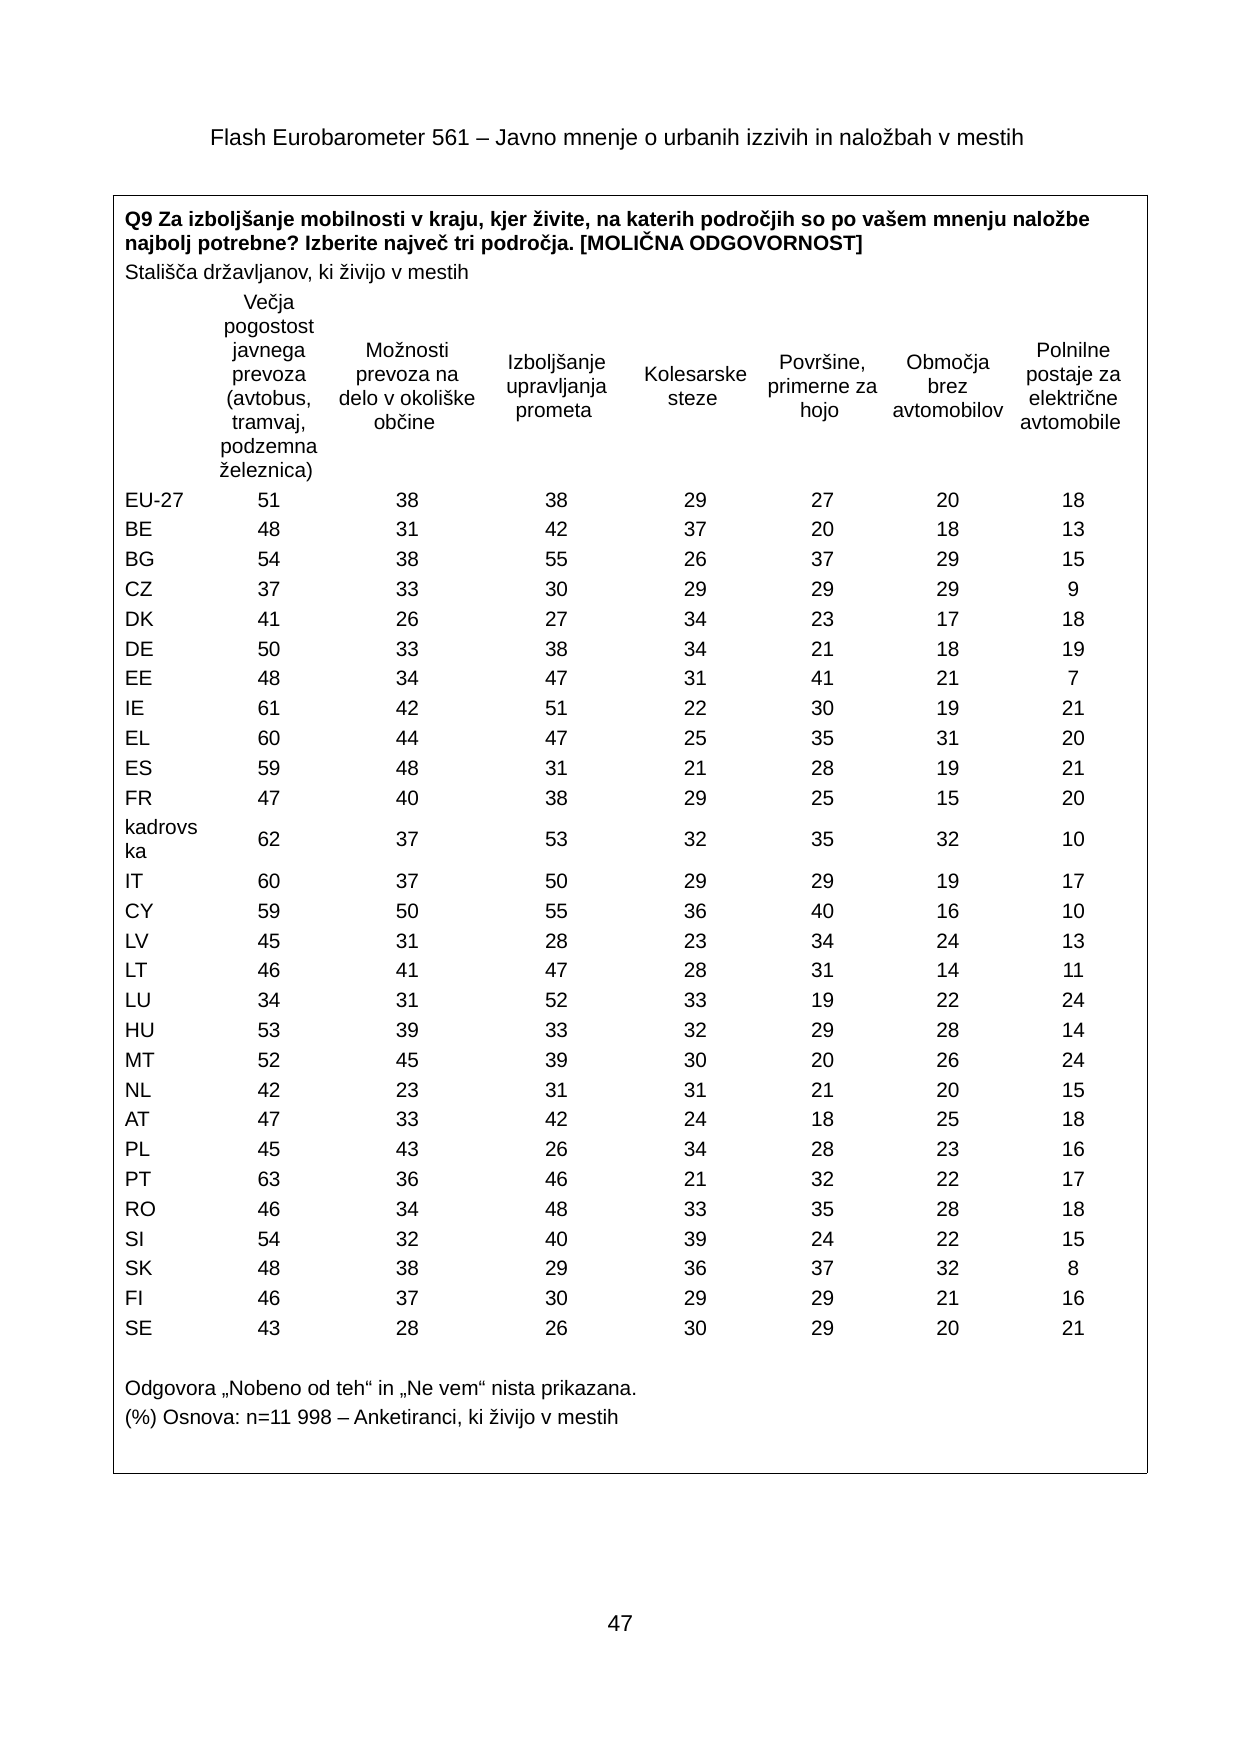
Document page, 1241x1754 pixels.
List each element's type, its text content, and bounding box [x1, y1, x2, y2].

table_cell 34 [633, 1134, 758, 1164]
table_cell 20 [887, 485, 1008, 514]
table_cell 35 [758, 812, 887, 866]
table_cell 36 [334, 1164, 480, 1194]
table_cell [122, 1343, 203, 1372]
table_cell 19 [887, 753, 1008, 782]
table_cell 14 [887, 955, 1008, 985]
table_cell 37 [758, 544, 887, 574]
table_cell 21 [633, 753, 758, 782]
table_cell 15 [1009, 1075, 1138, 1104]
table_cell [480, 1343, 633, 1372]
table_cell 28 [334, 1313, 480, 1343]
table_cell 21 [887, 663, 1008, 693]
table_cell 45 [203, 926, 334, 955]
table_cell 48 [203, 514, 334, 544]
table_cell 34 [633, 634, 758, 663]
table_cell 48 [480, 1194, 633, 1223]
table_cell 17 [887, 604, 1008, 633]
table_cell 29 [633, 1283, 758, 1313]
table_cell FI [122, 1283, 203, 1313]
table_cell 28 [633, 955, 758, 985]
table_cell 46 [203, 955, 334, 985]
table_cell 40 [480, 1224, 633, 1253]
table_cell 29 [758, 866, 887, 896]
table_cell 29 [758, 574, 887, 604]
table_cell BG [122, 544, 203, 574]
table_cell 24 [1009, 985, 1138, 1015]
table_cell 28 [480, 926, 633, 955]
table_cell 14 [1009, 1015, 1138, 1045]
table_cell 33 [633, 1194, 758, 1223]
table_cell 42 [203, 1075, 334, 1104]
table_cell 20 [1009, 783, 1138, 812]
table_cell 29 [887, 574, 1008, 604]
table_cell 21 [887, 1283, 1008, 1313]
table_cell 33 [334, 1104, 480, 1134]
table_cell 23 [887, 1134, 1008, 1164]
table_cell 15 [1009, 544, 1138, 574]
table_cell [122, 287, 203, 484]
table_cell 37 [633, 514, 758, 544]
table_cell 28 [887, 1015, 1008, 1045]
table_cell 19 [758, 985, 887, 1015]
table_cell EU-27 [122, 485, 203, 514]
table_cell [334, 1343, 480, 1372]
table_cell 36 [633, 896, 758, 926]
table_cell 31 [334, 926, 480, 955]
table_cell 32 [887, 1253, 1008, 1283]
table_cell 38 [334, 544, 480, 574]
table_cell 18 [887, 514, 1008, 544]
table_cell EE [122, 663, 203, 693]
table_cell 37 [758, 1253, 887, 1283]
table_cell EL [122, 723, 203, 753]
table_cell 38 [480, 485, 633, 514]
table_cell 32 [887, 812, 1008, 866]
table_cell 30 [633, 1045, 758, 1074]
table_cell 37 [203, 574, 334, 604]
table_cell 23 [334, 1075, 480, 1104]
table_cell 15 [1009, 1224, 1138, 1253]
table_cell 33 [334, 634, 480, 663]
table_cell 31 [480, 1075, 633, 1104]
table_cell 25 [758, 783, 887, 812]
table_cell 59 [203, 753, 334, 782]
table_cell 62 [203, 812, 334, 866]
table_cell [203, 1343, 334, 1372]
table_cell 22 [887, 1164, 1008, 1194]
table_cell [1009, 1343, 1138, 1372]
table_cell 21 [758, 634, 887, 663]
table_cell 34 [334, 1194, 480, 1223]
table_cell 18 [1009, 1194, 1138, 1223]
table_cell 32 [633, 812, 758, 866]
table_cell 30 [480, 1283, 633, 1313]
table_cell FR [122, 783, 203, 812]
table_cell Večja pogostost javnega prevoza (avtobus, tramvaj, podzemna železnica) [203, 287, 334, 484]
table_cell 35 [758, 723, 887, 753]
table_cell SK [122, 1253, 203, 1283]
table_cell 45 [203, 1134, 334, 1164]
table_cell NL [122, 1075, 203, 1104]
table_cell 30 [633, 1313, 758, 1343]
table_cell 22 [887, 1224, 1008, 1253]
table_cell 31 [887, 723, 1008, 753]
table_cell 59 [203, 896, 334, 926]
table_cell 25 [633, 723, 758, 753]
table_cell 18 [758, 1104, 887, 1134]
table_cell 10 [1009, 812, 1138, 866]
table_cell 39 [480, 1045, 633, 1074]
table_cell 29 [633, 574, 758, 604]
table_cell Polnilne postaje za električne avtomobile [1009, 287, 1138, 484]
table_cell 29 [887, 544, 1008, 574]
table_cell 41 [334, 955, 480, 985]
table_cell 34 [758, 926, 887, 955]
table_cell 13 [1009, 514, 1138, 544]
table_cell 41 [758, 663, 887, 693]
table_cell Odgovora „Nobeno od teh“ in „Ne vem“ nista prikazana. [122, 1373, 1138, 1402]
table_cell 35 [758, 1194, 887, 1223]
table_cell 39 [334, 1015, 480, 1045]
table_cell 26 [334, 604, 480, 633]
table_cell 53 [203, 1015, 334, 1045]
table_cell 51 [480, 693, 633, 723]
table_cell 20 [887, 1075, 1008, 1104]
table_cell 55 [480, 896, 633, 926]
table_cell 54 [203, 1224, 334, 1253]
table_cell 31 [758, 955, 887, 985]
table_cell 24 [758, 1224, 887, 1253]
table_cell [887, 1343, 1008, 1372]
table_cell 9 [1009, 574, 1138, 604]
table_cell 43 [334, 1134, 480, 1164]
table_cell 31 [633, 1075, 758, 1104]
table_cell DK [122, 604, 203, 633]
table_cell 30 [758, 693, 887, 723]
table_cell IE [122, 693, 203, 723]
table_cell 15 [887, 783, 1008, 812]
table_cell 37 [334, 866, 480, 896]
table_cell 34 [633, 604, 758, 633]
table_cell 37 [334, 812, 480, 866]
table_cell CY [122, 896, 203, 926]
table_cell SE [122, 1313, 203, 1343]
table_cell [633, 1343, 758, 1372]
table_cell 32 [758, 1164, 887, 1194]
table_cell 8 [1009, 1253, 1138, 1283]
table_cell 36 [633, 1253, 758, 1283]
table_cell ES [122, 753, 203, 782]
table_cell 21 [1009, 1313, 1138, 1343]
table_cell 19 [1009, 634, 1138, 663]
table_cell 42 [480, 514, 633, 544]
table_cell 39 [633, 1224, 758, 1253]
table_cell 43 [203, 1313, 334, 1343]
table_cell 22 [633, 693, 758, 723]
table_cell LU [122, 985, 203, 1015]
table_cell 20 [887, 1313, 1008, 1343]
table_cell 24 [1009, 1045, 1138, 1074]
table_cell 38 [334, 1253, 480, 1283]
table_cell IT [122, 866, 203, 896]
table_cell 51 [203, 485, 334, 514]
table_cell 44 [334, 723, 480, 753]
table_cell 31 [334, 985, 480, 1015]
table_cell 38 [334, 485, 480, 514]
table_cell 29 [758, 1015, 887, 1045]
table_cell 18 [1009, 485, 1138, 514]
table_cell SI [122, 1224, 203, 1253]
table_cell 17 [1009, 866, 1138, 896]
table_cell LT [122, 955, 203, 985]
table_cell 60 [203, 723, 334, 753]
table_cell 24 [633, 1104, 758, 1134]
table_cell 37 [334, 1283, 480, 1313]
table_cell 7 [1009, 663, 1138, 693]
table_cell 32 [633, 1015, 758, 1045]
table_cell 17 [1009, 1164, 1138, 1194]
table_cell 34 [334, 663, 480, 693]
table_cell 33 [480, 1015, 633, 1045]
table_cell AT [122, 1104, 203, 1134]
table_cell 42 [334, 693, 480, 723]
table_cell 30 [480, 574, 633, 604]
table_cell DE [122, 634, 203, 663]
table_cell 50 [334, 896, 480, 926]
table_cell 48 [334, 753, 480, 782]
table_cell 31 [633, 663, 758, 693]
table_cell 21 [1009, 693, 1138, 723]
table_cell 61 [203, 693, 334, 723]
table_cell 48 [203, 1253, 334, 1283]
table_cell Možnosti prevoza na delo v okoliške občine [334, 287, 480, 484]
table_cell 46 [480, 1164, 633, 1194]
table_cell 19 [887, 866, 1008, 896]
table_cell 26 [480, 1313, 633, 1343]
table_cell [758, 1343, 887, 1372]
table_cell (%) Osnova: n=11 998 – Anketiranci, ki živijo v mestih [122, 1402, 1138, 1432]
table_cell PT [122, 1164, 203, 1194]
table_cell 46 [203, 1194, 334, 1223]
table_cell 47 [480, 955, 633, 985]
table_cell Območja brez avtomobilov [887, 287, 1008, 484]
table_cell 33 [334, 574, 480, 604]
table_cell 38 [480, 783, 633, 812]
table_cell 29 [758, 1313, 887, 1343]
table_cell 48 [203, 663, 334, 693]
table_cell Kolesarske steze [633, 287, 758, 484]
table_cell 26 [480, 1134, 633, 1164]
table_cell 23 [758, 604, 887, 633]
table_cell 54 [203, 544, 334, 574]
table_cell 40 [758, 896, 887, 926]
table_cell 29 [480, 1253, 633, 1283]
table_cell 13 [1009, 926, 1138, 955]
table_cell 16 [1009, 1283, 1138, 1313]
table_cell 45 [334, 1045, 480, 1074]
table_cell 47 [203, 783, 334, 812]
table_cell 38 [480, 634, 633, 663]
table_cell 32 [334, 1224, 480, 1253]
table_cell 18 [887, 634, 1008, 663]
table_cell 26 [887, 1045, 1008, 1074]
table_cell 11 [1009, 955, 1138, 985]
table_cell 53 [480, 812, 633, 866]
table_cell Površine, primerne za hojo [758, 287, 887, 484]
table_cell 10 [1009, 896, 1138, 926]
table_cell 25 [887, 1104, 1008, 1134]
table_cell LV [122, 926, 203, 955]
table_cell 34 [203, 985, 334, 1015]
table_cell 29 [633, 485, 758, 514]
table_cell 52 [480, 985, 633, 1015]
table_cell 40 [334, 783, 480, 812]
table_cell 29 [758, 1283, 887, 1313]
table_cell 27 [480, 604, 633, 633]
table_cell 20 [758, 514, 887, 544]
table_cell HU [122, 1015, 203, 1045]
table_cell 52 [203, 1045, 334, 1074]
table_cell 31 [480, 753, 633, 782]
table_cell 23 [633, 926, 758, 955]
table_cell 29 [633, 866, 758, 896]
table_cell 42 [480, 1104, 633, 1134]
table_cell 20 [758, 1045, 887, 1074]
table_cell 28 [758, 1134, 887, 1164]
table_cell 21 [758, 1075, 887, 1104]
table_cell 47 [480, 723, 633, 753]
table_cell CZ [122, 574, 203, 604]
table_cell Izboljšanje upravljanja prometa [480, 287, 633, 484]
table_cell 47 [480, 663, 633, 693]
table_cell 18 [1009, 604, 1138, 633]
table_cell 46 [203, 1283, 334, 1313]
table_cell 21 [1009, 753, 1138, 782]
table_cell 26 [633, 544, 758, 574]
table_cell 16 [887, 896, 1008, 926]
table_cell BE [122, 514, 203, 544]
table_cell MT [122, 1045, 203, 1074]
table_cell 60 [203, 866, 334, 896]
table_cell 27 [758, 485, 887, 514]
table_cell 50 [203, 634, 334, 663]
table_cell RO [122, 1194, 203, 1223]
table_cell 28 [758, 753, 887, 782]
table_cell 16 [1009, 1134, 1138, 1164]
table_cell kadrovska [122, 812, 203, 866]
table_cell 50 [480, 866, 633, 896]
table_cell PL [122, 1134, 203, 1164]
table_cell 20 [1009, 723, 1138, 753]
table_cell 33 [633, 985, 758, 1015]
table_cell 47 [203, 1104, 334, 1134]
table_cell 41 [203, 604, 334, 633]
table_header Q9 Za izboljšanje mobilnosti v kraju, kjer živite, na katerih področjih so po vašem mnenju naložbe najbolj potrebne? Izberite največ tri področja. [MOLIČNA ODGOVORNOST] [122, 204, 1138, 257]
table_cell 18 [1009, 1104, 1138, 1134]
table_cell 24 [887, 926, 1008, 955]
table_cell 28 [887, 1194, 1008, 1223]
table_cell 55 [480, 544, 633, 574]
table_cell 29 [633, 783, 758, 812]
table_cell 31 [334, 514, 480, 544]
table_cell 22 [887, 985, 1008, 1015]
table_cell Stališča državljanov, ki živijo v mestih [122, 257, 1138, 287]
table_cell 19 [887, 693, 1008, 723]
table_cell 63 [203, 1164, 334, 1194]
table_cell 21 [633, 1164, 758, 1194]
